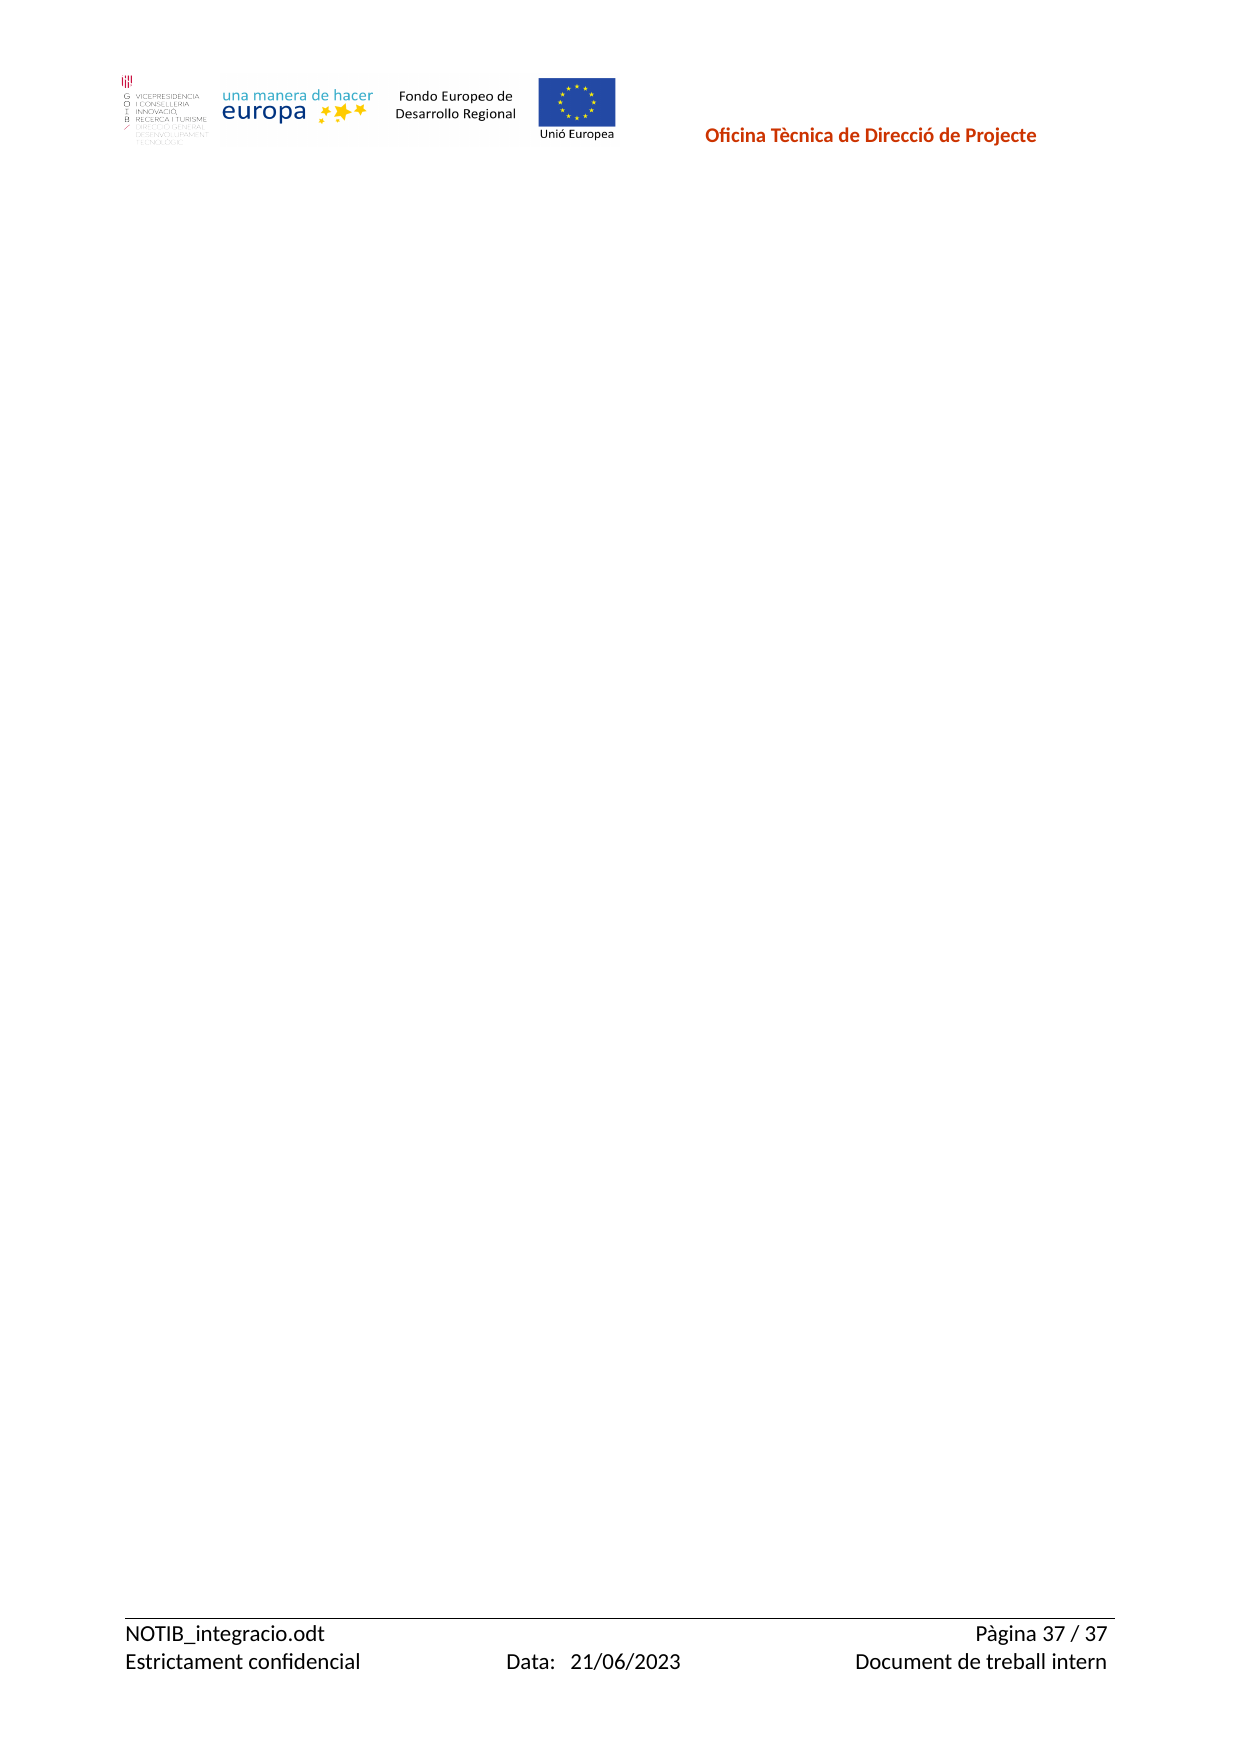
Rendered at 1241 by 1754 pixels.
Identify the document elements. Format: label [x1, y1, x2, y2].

picture [219, 73, 621, 147]
picture [118, 73, 213, 147]
